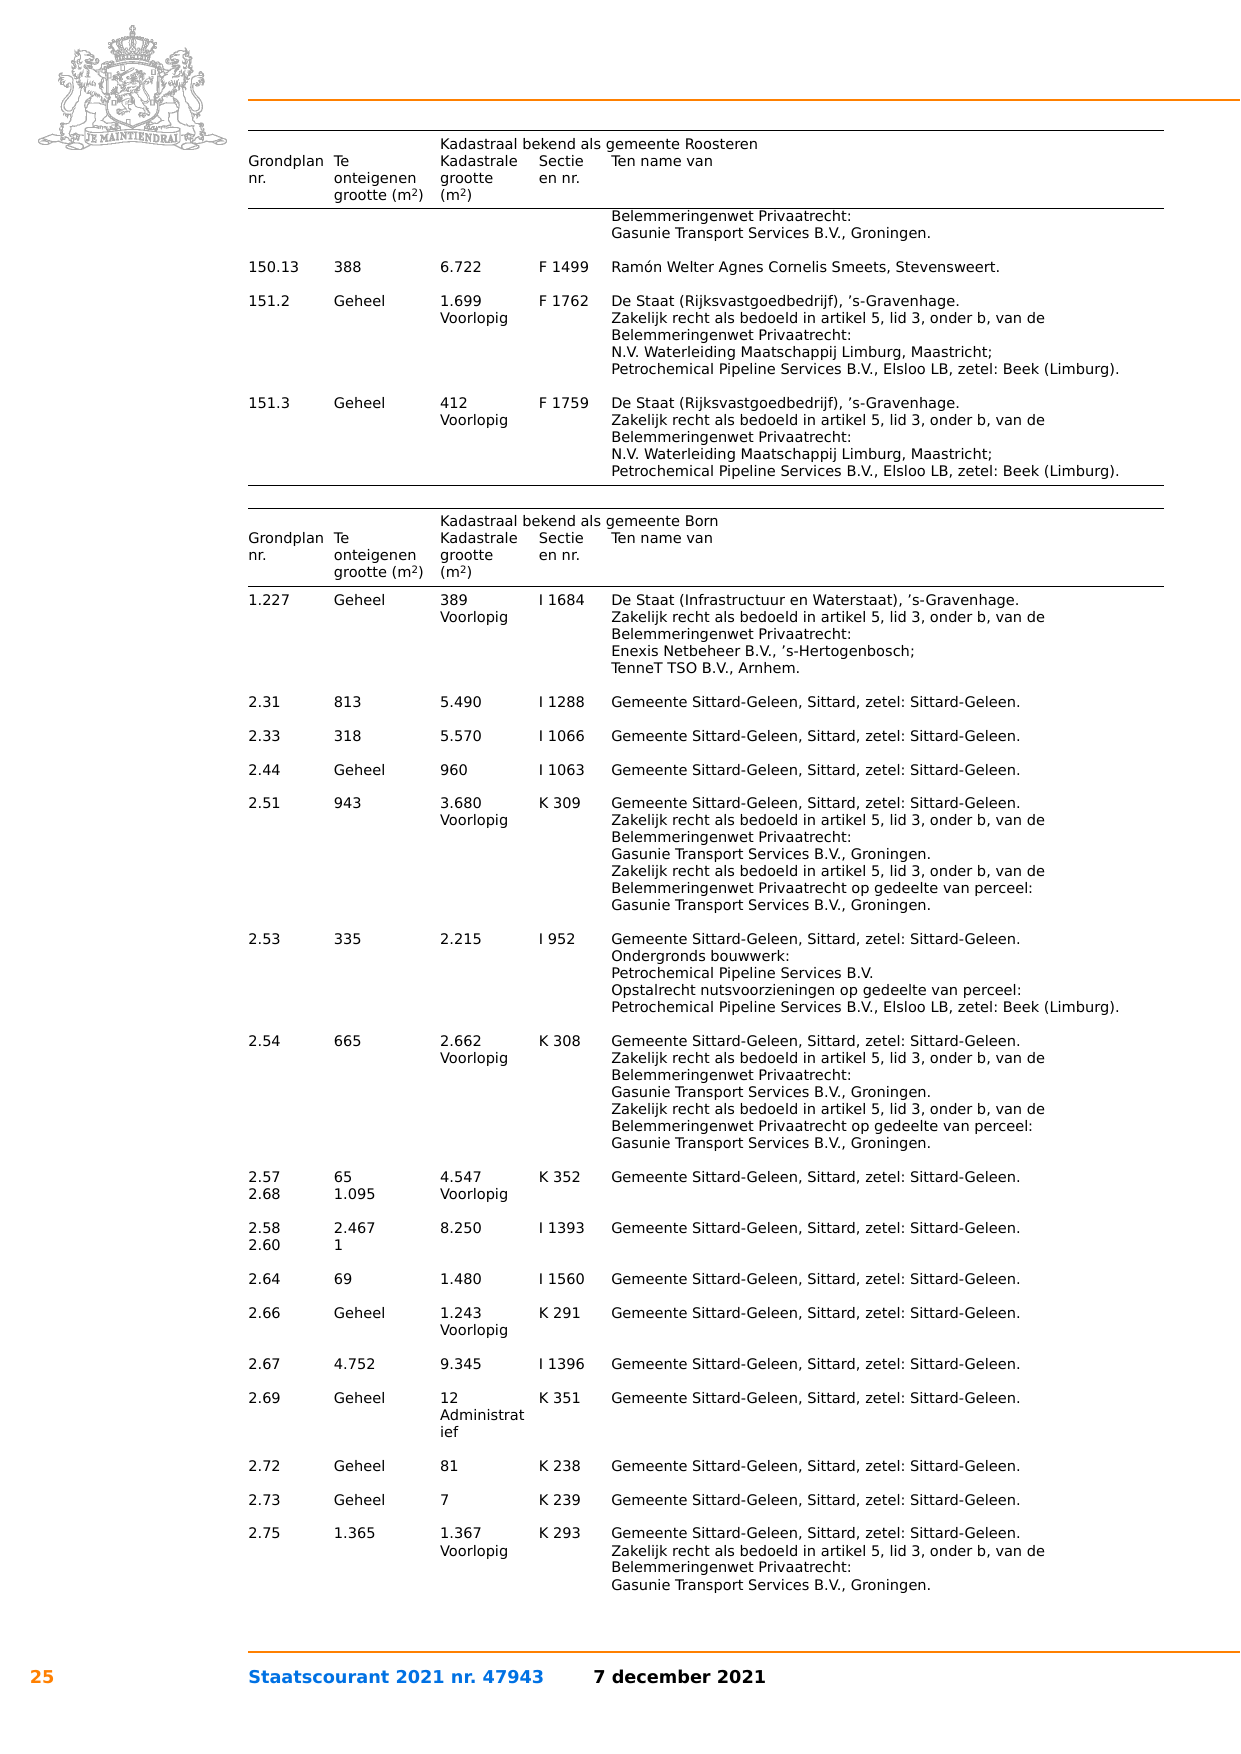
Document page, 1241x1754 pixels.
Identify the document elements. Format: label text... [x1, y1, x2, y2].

table_cell [248, 676, 328, 693]
table_cell [605, 914, 1163, 931]
table_cell [533, 778, 605, 795]
table_cell [434, 1475, 533, 1491]
table_cell [328, 710, 434, 727]
table_cell Geheel [328, 1390, 434, 1441]
table_cell 2.67 [248, 1356, 328, 1373]
table_cell K 309 [533, 795, 605, 914]
table_cell K 291 [533, 1305, 605, 1339]
table_cell De Staat (Rijksvastgoedbedrijf), ’s-Gravenhage. Zakelijk recht als bedoeld in artikel 5, lid 3, onder b, van de Belemmeringenwet Privaatrecht: N.V. Waterleiding Maatschappij Limburg, Maastricht; Petrochemical Pipeline Services B.V., Elsloo LB, zetel: Beek (Limburg). [605, 293, 1163, 378]
table_cell 1.227 [248, 587, 328, 676]
table_cell 1 [328, 1237, 434, 1254]
table_cell 665 [328, 1033, 434, 1152]
table_cell [328, 242, 434, 259]
table_cell Gemeente Sittard-Geleen, Sittard, zetel: Sittard-Geleen. Zakelijk recht als bedoeld in artikel 5, lid 3, onder b, van de Belemmeringenwet Privaatrecht: Gasunie Transport Services B.V., Groningen. Zakelijk recht als bedoeld in artikel 5, lid 3, onder b, van de Belemmeringenwet Privaatrecht op gedeelte van perceel: Gasunie Transport Services B.V., Groningen. [605, 795, 1163, 914]
table_cell Te onteigenen grootte (m2) [328, 530, 434, 586]
table_cell [434, 242, 533, 259]
table_cell 4.752 [328, 1356, 434, 1373]
table_cell De Staat (Rijksvastgoedbedrijf), ’s-Gravenhage. Zakelijk recht als bedoeld in artikel 5, lid 3, onder b, van de Belemmeringenwet Privaatrecht: N.V. Waterleiding Maatschappij Limburg, Maastricht; Petrochemical Pipeline Services B.V., Elsloo LB, zetel: Beek (Limburg). [605, 395, 1163, 484]
table_cell [605, 710, 1163, 727]
table_cell [605, 1475, 1163, 1491]
table_cell [328, 1509, 434, 1525]
table_cell 2.72 [248, 1458, 328, 1474]
table_cell 6.722 [434, 259, 533, 276]
table_header [248, 131, 434, 153]
table_cell 412 Voorlopig [434, 395, 533, 484]
table_cell Geheel [328, 293, 434, 378]
table_header Kadastraal bekend als gemeente Roosteren [434, 131, 1163, 153]
table_cell K 308 [533, 1033, 605, 1152]
table_cell [248, 744, 328, 761]
table_cell [248, 1509, 328, 1525]
table_cell [605, 1152, 1163, 1169]
table_cell 4.547 Voorlopig [434, 1169, 533, 1203]
table_cell [434, 778, 533, 795]
table_cell [605, 744, 1163, 761]
table_cell I 1560 [533, 1271, 605, 1288]
table_cell K 238 [533, 1458, 605, 1474]
table_cell [533, 276, 605, 293]
table_cell [605, 276, 1163, 293]
table_cell [248, 1016, 328, 1033]
table_cell Geheel [328, 1458, 434, 1474]
table_cell [328, 778, 434, 795]
table_cell I 1393 [533, 1220, 605, 1254]
table_cell Gemeente Sittard-Geleen, Sittard, zetel: Sittard-Geleen. [605, 1356, 1163, 1373]
table_cell Gemeente Sittard-Geleen, Sittard, zetel: Sittard-Geleen. [605, 761, 1163, 778]
table_cell [328, 378, 434, 395]
table_cell I 952 [533, 931, 605, 1016]
table_cell [533, 1475, 605, 1491]
table_cell Gemeente Sittard-Geleen, Sittard, zetel: Sittard-Geleen. Zakelijk recht als bedoeld in artikel 5, lid 3, onder b, van de Belemmeringenwet Privaatrecht: Gasunie Transport Services B.V., Groningen. [605, 1525, 1163, 1593]
table_cell [605, 1441, 1163, 1457]
table_cell [328, 209, 434, 242]
table_cell 335 [328, 931, 434, 1016]
table_cell Ten name van [605, 530, 1163, 586]
table_cell Grondplan nr. [248, 530, 328, 586]
table_header [248, 509, 434, 530]
table_cell [248, 378, 328, 395]
table_cell Gemeente Sittard-Geleen, Sittard, zetel: Sittard-Geleen. [605, 1458, 1163, 1474]
table_cell Gemeente Sittard-Geleen, Sittard, zetel: Sittard-Geleen. [605, 728, 1163, 744]
table_cell [248, 1441, 328, 1457]
table_cell [248, 710, 328, 727]
table_cell 2.73 [248, 1491, 328, 1508]
table_cell [533, 1152, 605, 1169]
table_cell 2.51 [248, 795, 328, 914]
table_cell Te onteigenen grootte (m2) [328, 153, 434, 208]
table_cell Geheel [328, 395, 434, 484]
table_cell 151.3 [248, 395, 328, 484]
table_cell [533, 676, 605, 693]
table_cell 2.69 [248, 1390, 328, 1441]
table_cell Gemeente Sittard-Geleen, Sittard, zetel: Sittard-Geleen. [605, 1305, 1163, 1339]
table_cell [328, 914, 434, 931]
table_cell Ramón Welter Agnes Cornelis Smeets, Stevensweert. [605, 259, 1163, 276]
table_cell K 293 [533, 1525, 605, 1593]
table_cell Gemeente Sittard-Geleen, Sittard, zetel: Sittard-Geleen. [605, 1169, 1163, 1203]
table_cell [328, 676, 434, 693]
table_cell 960 [434, 761, 533, 778]
table_cell [533, 242, 605, 259]
table_cell 65 [328, 1169, 434, 1186]
table_cell 9.345 [434, 1356, 533, 1373]
table_cell 2.31 [248, 694, 328, 710]
table_cell [605, 1203, 1163, 1220]
table_cell 1.365 [328, 1525, 434, 1593]
table_cell 2.57 [248, 1169, 328, 1186]
table_cell [328, 1288, 434, 1305]
table_cell 151.2 [248, 293, 328, 378]
table_cell 5.570 [434, 728, 533, 744]
table_cell 81 [434, 1458, 533, 1474]
table_cell [248, 1475, 328, 1491]
table_cell [248, 1339, 328, 1356]
table_cell [328, 744, 434, 761]
table_cell [434, 1441, 533, 1457]
table_cell [533, 1016, 605, 1033]
table_cell [434, 1288, 533, 1305]
table_cell Geheel [328, 761, 434, 778]
table_cell 2.467 [328, 1220, 434, 1237]
table_cell [328, 1373, 434, 1389]
table_cell I 1288 [533, 694, 605, 710]
table_cell [248, 242, 328, 259]
table_cell [328, 1152, 434, 1169]
table_cell 2.64 [248, 1271, 328, 1288]
table_cell [328, 1016, 434, 1033]
table_cell 2.75 [248, 1525, 328, 1593]
table_cell [328, 1203, 434, 1220]
table_cell I 1066 [533, 728, 605, 744]
table_cell 2.44 [248, 761, 328, 778]
table_cell F 1759 [533, 395, 605, 484]
table_cell [533, 1339, 605, 1356]
table_cell [605, 242, 1163, 259]
table_cell Gemeente Sittard-Geleen, Sittard, zetel: Sittard-Geleen. [605, 1491, 1163, 1508]
table_cell Grondplan nr. [248, 153, 328, 208]
table_cell [533, 744, 605, 761]
table_cell [605, 676, 1163, 693]
table_cell [605, 778, 1163, 795]
table_cell 813 [328, 694, 434, 710]
table_cell [248, 1152, 328, 1169]
table_cell 2.33 [248, 728, 328, 744]
table_cell 5.490 [434, 694, 533, 710]
table_cell De Staat (Infrastructuur en Waterstaat), ’s-Gravenhage. Zakelijk recht als bedoeld in artikel 5, lid 3, onder b, van de Belemmeringenwet Privaatrecht: Enexis Netbeheer B.V., ’s-Hertogenbosch; TenneT TSO B.V., Arnhem. [605, 587, 1163, 676]
table_cell [434, 710, 533, 727]
table_cell [434, 209, 533, 242]
table_cell [434, 1339, 533, 1356]
table_cell F 1762 [533, 293, 605, 378]
table_cell 2.60 [248, 1237, 328, 1254]
table_cell [533, 1373, 605, 1389]
table_cell [533, 710, 605, 727]
table_cell [434, 676, 533, 693]
table_cell I 1396 [533, 1356, 605, 1373]
table_cell [434, 1509, 533, 1525]
table_cell Belemmeringenwet Privaatrecht: Gasunie Transport Services B.V., Groningen. [605, 209, 1163, 242]
table_cell Sectie en nr. [533, 153, 605, 208]
table_cell Geheel [328, 587, 434, 676]
table_cell [248, 1254, 328, 1271]
table_cell 1.243 Voorlopig [434, 1305, 533, 1339]
table_cell [434, 1203, 533, 1220]
table_cell [533, 378, 605, 395]
table_cell 2.54 [248, 1033, 328, 1152]
table_header Kadastraal bekend als gemeente Born [434, 509, 1163, 530]
table_cell [605, 1339, 1163, 1356]
table_cell [328, 1475, 434, 1491]
table_cell [248, 1203, 328, 1220]
table_cell K 352 [533, 1169, 605, 1203]
table_cell [605, 1254, 1163, 1271]
table_cell [248, 1288, 328, 1305]
table_cell 1.699 Voorlopig [434, 293, 533, 378]
table_cell [434, 1373, 533, 1389]
table_cell Sectie en nr. [533, 530, 605, 586]
table_cell 12 Administratief [434, 1390, 533, 1441]
table_cell [533, 1254, 605, 1271]
table_cell K 351 [533, 1390, 605, 1441]
table_cell [434, 744, 533, 761]
table_cell [533, 209, 605, 242]
table_cell 1.367 Voorlopig [434, 1525, 533, 1593]
table_cell I 1684 [533, 587, 605, 676]
table_cell [605, 378, 1163, 395]
table_cell [328, 1339, 434, 1356]
table_cell Kadastrale grootte (m2) [434, 530, 533, 586]
table_cell 943 [328, 795, 434, 914]
table_cell Gemeente Sittard-Geleen, Sittard, zetel: Sittard-Geleen. Zakelijk recht als bedoeld in artikel 5, lid 3, onder b, van de Belemmeringenwet Privaatrecht: Gasunie Transport Services B.V., Groningen. Zakelijk recht als bedoeld in artikel 5, lid 3, onder b, van de Belemmeringenwet Privaatrecht op gedeelte van perceel: Gasunie Transport Services B.V., Groningen. [605, 1033, 1163, 1152]
table_cell [248, 209, 328, 242]
table_cell I 1063 [533, 761, 605, 778]
table_cell 389 Voorlopig [434, 587, 533, 676]
table_cell [533, 1203, 605, 1220]
table_cell Gemeente Sittard-Geleen, Sittard, zetel: Sittard-Geleen. [605, 1271, 1163, 1288]
table_cell Gemeente Sittard-Geleen, Sittard, zetel: Sittard-Geleen. [605, 694, 1163, 710]
table_cell [248, 914, 328, 931]
table_cell 1.480 [434, 1271, 533, 1288]
table_cell [328, 276, 434, 293]
table_cell [248, 1373, 328, 1389]
table_cell [605, 1016, 1163, 1033]
table_cell 2.68 [248, 1186, 328, 1203]
table_cell 8.250 [434, 1220, 533, 1254]
table_cell 2.53 [248, 931, 328, 1016]
table_cell [605, 1373, 1163, 1389]
table_cell [434, 1254, 533, 1271]
table_cell [533, 1509, 605, 1525]
table_cell 150.13 [248, 259, 328, 276]
table_cell 69 [328, 1271, 434, 1288]
table_cell Gemeente Sittard-Geleen, Sittard, zetel: Sittard-Geleen. [605, 1220, 1163, 1254]
table_cell [248, 276, 328, 293]
table_cell Ten name van [605, 153, 1163, 208]
table_cell 2.215 [434, 931, 533, 1016]
table_cell 2.66 [248, 1305, 328, 1339]
picture [38, 25, 227, 150]
table_cell Gemeente Sittard-Geleen, Sittard, zetel: Sittard-Geleen. Ondergronds bouwwerk: Petrochemical Pipeline Services B.V. Opstalrecht nutsvoorzieningen op gedeelte van perceel: Petrochemical Pipeline Services B.V., Elsloo LB, zetel: Beek (Limburg). [605, 931, 1163, 1016]
table_cell [533, 1441, 605, 1457]
table_cell [533, 914, 605, 931]
table_cell 388 [328, 259, 434, 276]
table_cell [248, 778, 328, 795]
table_cell 2.662 Voorlopig [434, 1033, 533, 1152]
table_cell Kadastrale grootte (m2) [434, 153, 533, 208]
table_cell 1.095 [328, 1186, 434, 1203]
table_cell [434, 378, 533, 395]
table_cell 318 [328, 728, 434, 744]
table_cell [605, 1509, 1163, 1525]
table_cell [605, 1288, 1163, 1305]
table_cell F 1499 [533, 259, 605, 276]
table_cell [328, 1441, 434, 1457]
table_cell Gemeente Sittard-Geleen, Sittard, zetel: Sittard-Geleen. [605, 1390, 1163, 1441]
table_cell [434, 914, 533, 931]
table_cell 7 [434, 1491, 533, 1508]
table_cell K 239 [533, 1491, 605, 1508]
table_cell [434, 1152, 533, 1169]
table_cell [434, 1016, 533, 1033]
table_cell Geheel [328, 1305, 434, 1339]
table_cell [533, 1288, 605, 1305]
table_cell [328, 1254, 434, 1271]
table_cell 2.58 [248, 1220, 328, 1237]
table_cell 3.680 Voorlopig [434, 795, 533, 914]
table_cell Geheel [328, 1491, 434, 1508]
table_cell [434, 276, 533, 293]
